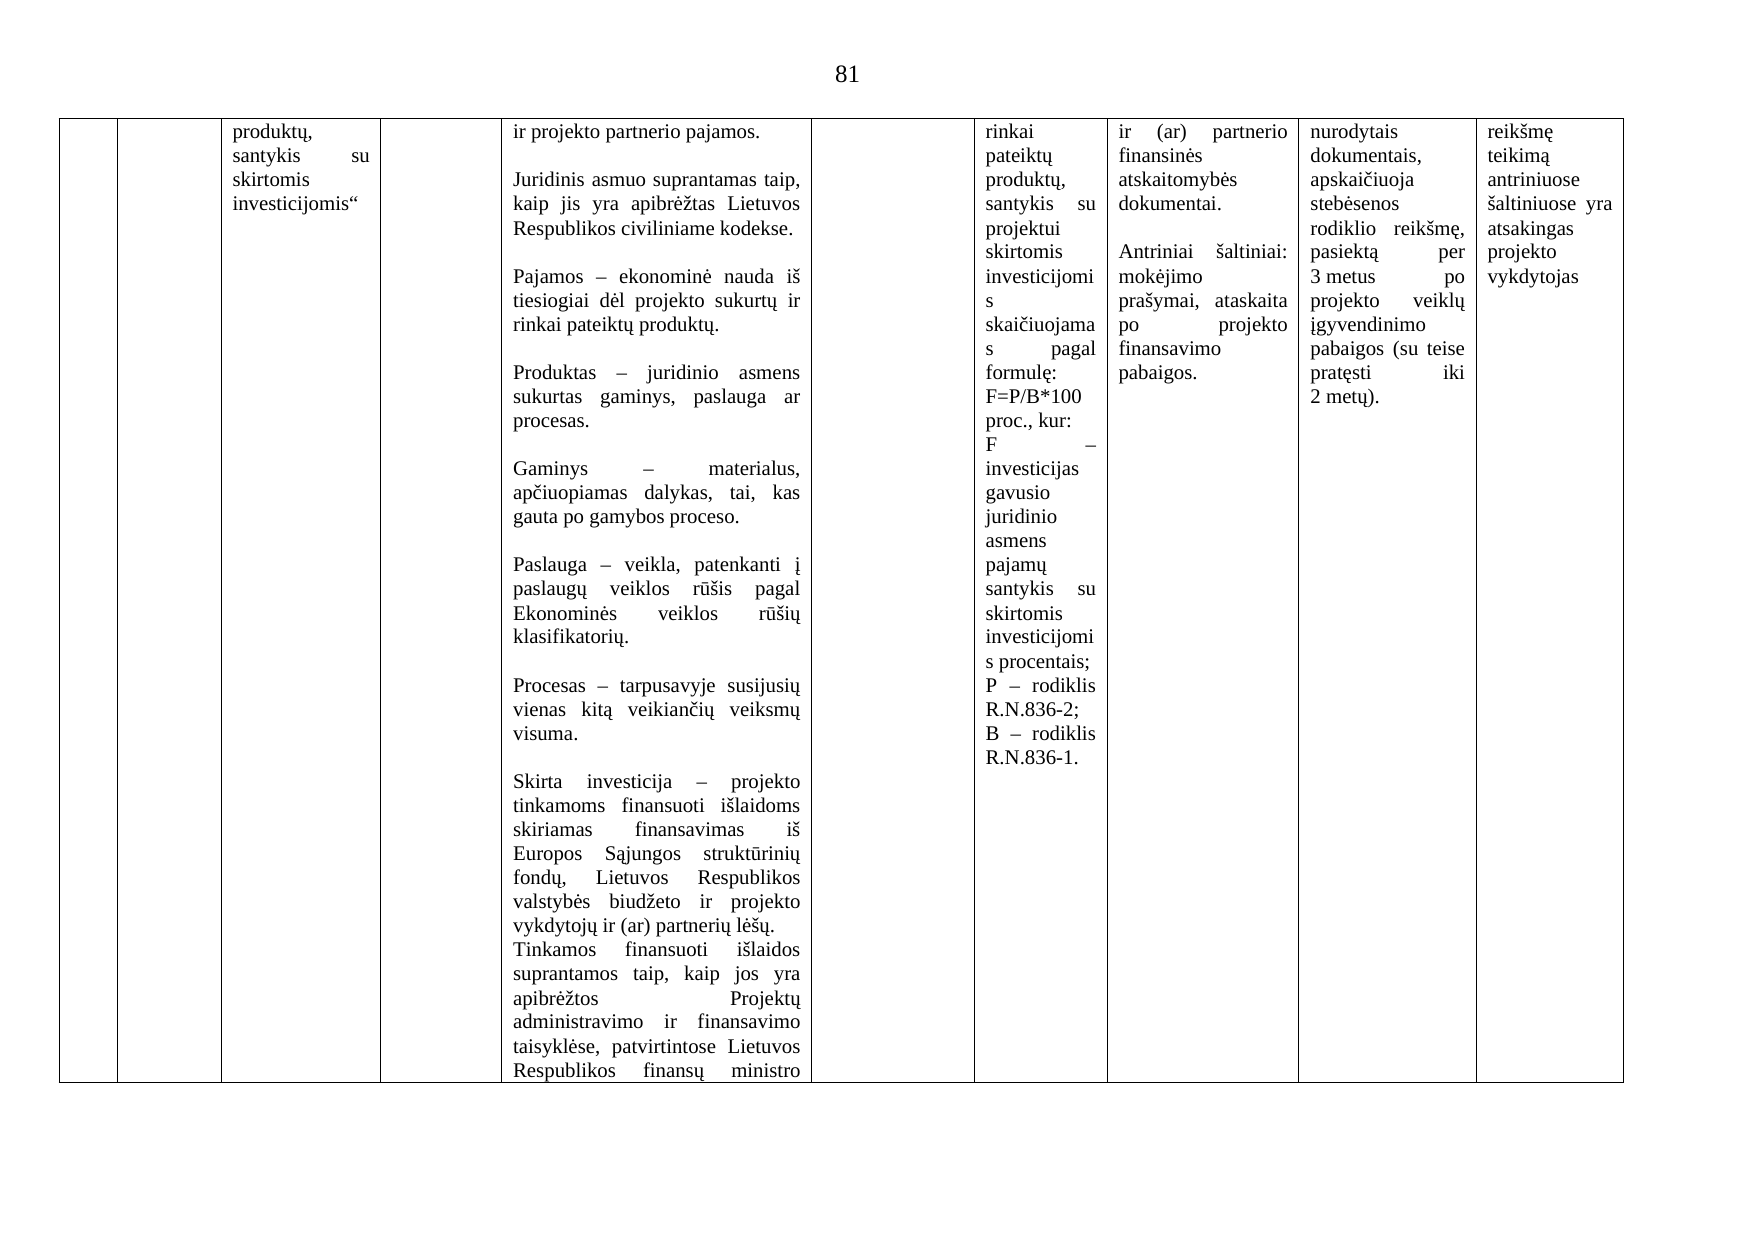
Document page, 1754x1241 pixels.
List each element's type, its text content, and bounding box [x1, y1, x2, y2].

table_cell ir projekto partnerio pajamos. Juridinis asmuo suprantamas taip, kaip jis yra apibrėžtas Lietuvos Respublikos civiliniame kodekse. Pajamos – ekonominė nauda iš tiesiogiai dėl projekto sukurtų ir rinkai pateiktų produktų. Produktas – juridinio asmens sukurtas gaminys, paslauga ar procesas. Gaminys – materialus, apčiuopiamas dalykas, tai, kas gauta po gamybos proceso. Paslauga – veikla, patenkanti į paslaugų veiklos rūšis pagal Ekonominės veiklos rūšių klasifikatorių. Procesas – tarpusavyje susijusių vienas kitą veikiančių veiksmų visuma. Skirta investicija – projekto tinkamoms finansuoti išlaidoms skiriamas finansavimas iš Europos Sąjungos struktūrinių fondų, Lietuvos Respublikos valstybės biudžeto ir projekto vykdytojų ir (ar) partnerių lėšų. Tinkamos finansuoti išlaidos suprantamos taip, kaip jos yra apibrėžtos Projektų administravimo ir finansavimo taisyklėse, patvirtintose Lietuvos Respublikos finansų ministro [502, 119, 811, 1082]
table_cell [60, 119, 117, 1082]
table_cell ir (ar) partnerio finansinės atskaitomybės dokumentai. Antriniai šaltiniai: mokėjimo prašymai, ataskaita po projekto finansavimo pabaigos. [1108, 119, 1298, 1082]
table_cell [118, 119, 221, 1082]
table_cell nurodytais dokumentais, apskaičiuoja stebėsenos rodiklio reikšmę, pasiektą per 3 metus po projekto veiklų įgyvendinimo pabaigos (su teise pratęsti iki 2 metų). [1299, 119, 1476, 1082]
table_cell rinkai pateiktų produktų, santykis su projektui skirtomis investicijomis skaičiuojamas pagal formulę: F=P/B*100 proc., kur: F – investicijas gavusio juridinio asmens pajamų santykis su skirtomis investicijomis procentais; P – rodiklis R.N.836-2; B – rodiklis R.N.836-1. [975, 119, 1107, 1082]
table_cell reikšmę teikimą antriniuose šaltiniuose yra atsakingas projekto vykdytojas [1477, 119, 1623, 1082]
table_cell produktų, santykis su skirtomis investicijomis“ [222, 119, 380, 1082]
table_cell [381, 119, 501, 1082]
table_cell [812, 119, 974, 1082]
